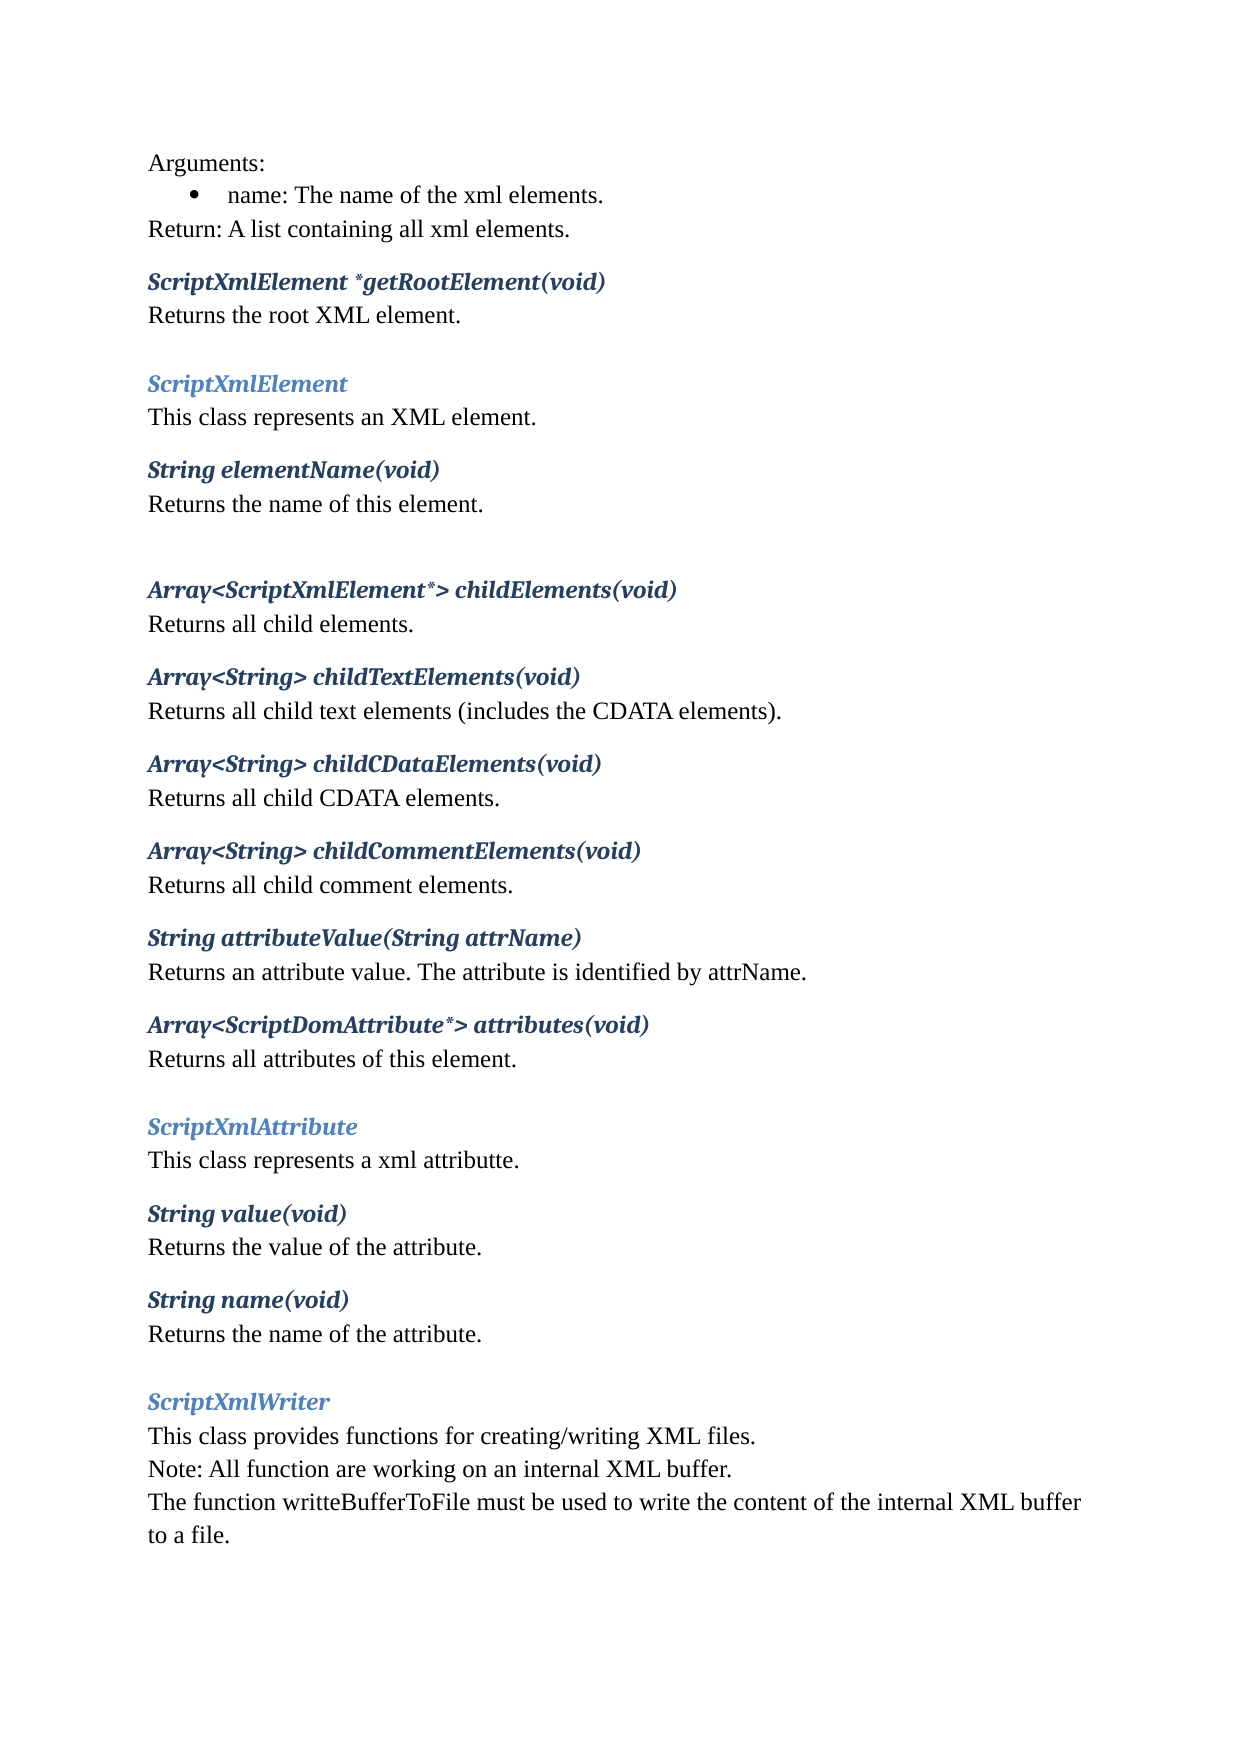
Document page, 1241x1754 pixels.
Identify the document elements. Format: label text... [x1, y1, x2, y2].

text Returns the name of this element. [148, 489, 1093, 518]
text Returns an attribute value. The attribute is identified by attrName. [148, 957, 1093, 986]
subtitle ScriptXmlElement [148, 369, 1093, 398]
subtitle Array<String> childTextElements(void) [148, 663, 1093, 692]
text This class represents an XML element. [148, 402, 1093, 431]
text This class provides functions for creating/writing XML files. [148, 1421, 1093, 1450]
list name: The name of the xml elements. [190, 181, 1093, 209]
text Returns all child text elements (includes the CDATA elements). [148, 696, 1093, 725]
subtitle ScriptXmlElement *getRootElement(void) [148, 267, 1093, 296]
text Arguments: [148, 148, 1093, 176]
subtitle Array<ScriptXmlElement*> childElements(void) [148, 576, 1093, 605]
text Note: All function are working on an internal XML buffer. [148, 1454, 1093, 1483]
subtitle String value(void) [148, 1199, 1093, 1228]
subtitle String elementName(void) [148, 456, 1093, 485]
text Returns all child elements. [148, 609, 1093, 638]
subtitle String name(void) [148, 1286, 1093, 1315]
subtitle String attributeValue(String attrName) [148, 924, 1093, 952]
text to a file. [148, 1520, 1093, 1549]
subtitle Array<String> childCommentElements(void) [148, 837, 1093, 866]
text Returns the value of the attribute. [148, 1232, 1093, 1261]
text The function writteBufferToFile must be used to write the content of the internal XML buffer [148, 1487, 1093, 1516]
text This class represents a xml attributte. [148, 1146, 1093, 1174]
text Returns the root XML element. [148, 301, 1093, 329]
text Returns the name of the attribute. [148, 1319, 1093, 1348]
subtitle Array<ScriptDomAttribute*> attributes(void) [148, 1011, 1093, 1039]
text Return: A list containing all xml elements. [148, 214, 1093, 242]
text Returns all attributes of this element. [148, 1044, 1093, 1072]
text Returns all child CDATA elements. [148, 783, 1093, 812]
subtitle ScriptXmlWriter [148, 1388, 1093, 1417]
text Returns all child comment elements. [148, 870, 1093, 899]
subtitle ScriptXmlAttribute [148, 1113, 1093, 1141]
subtitle Array<String> childCDataElements(void) [148, 750, 1093, 779]
